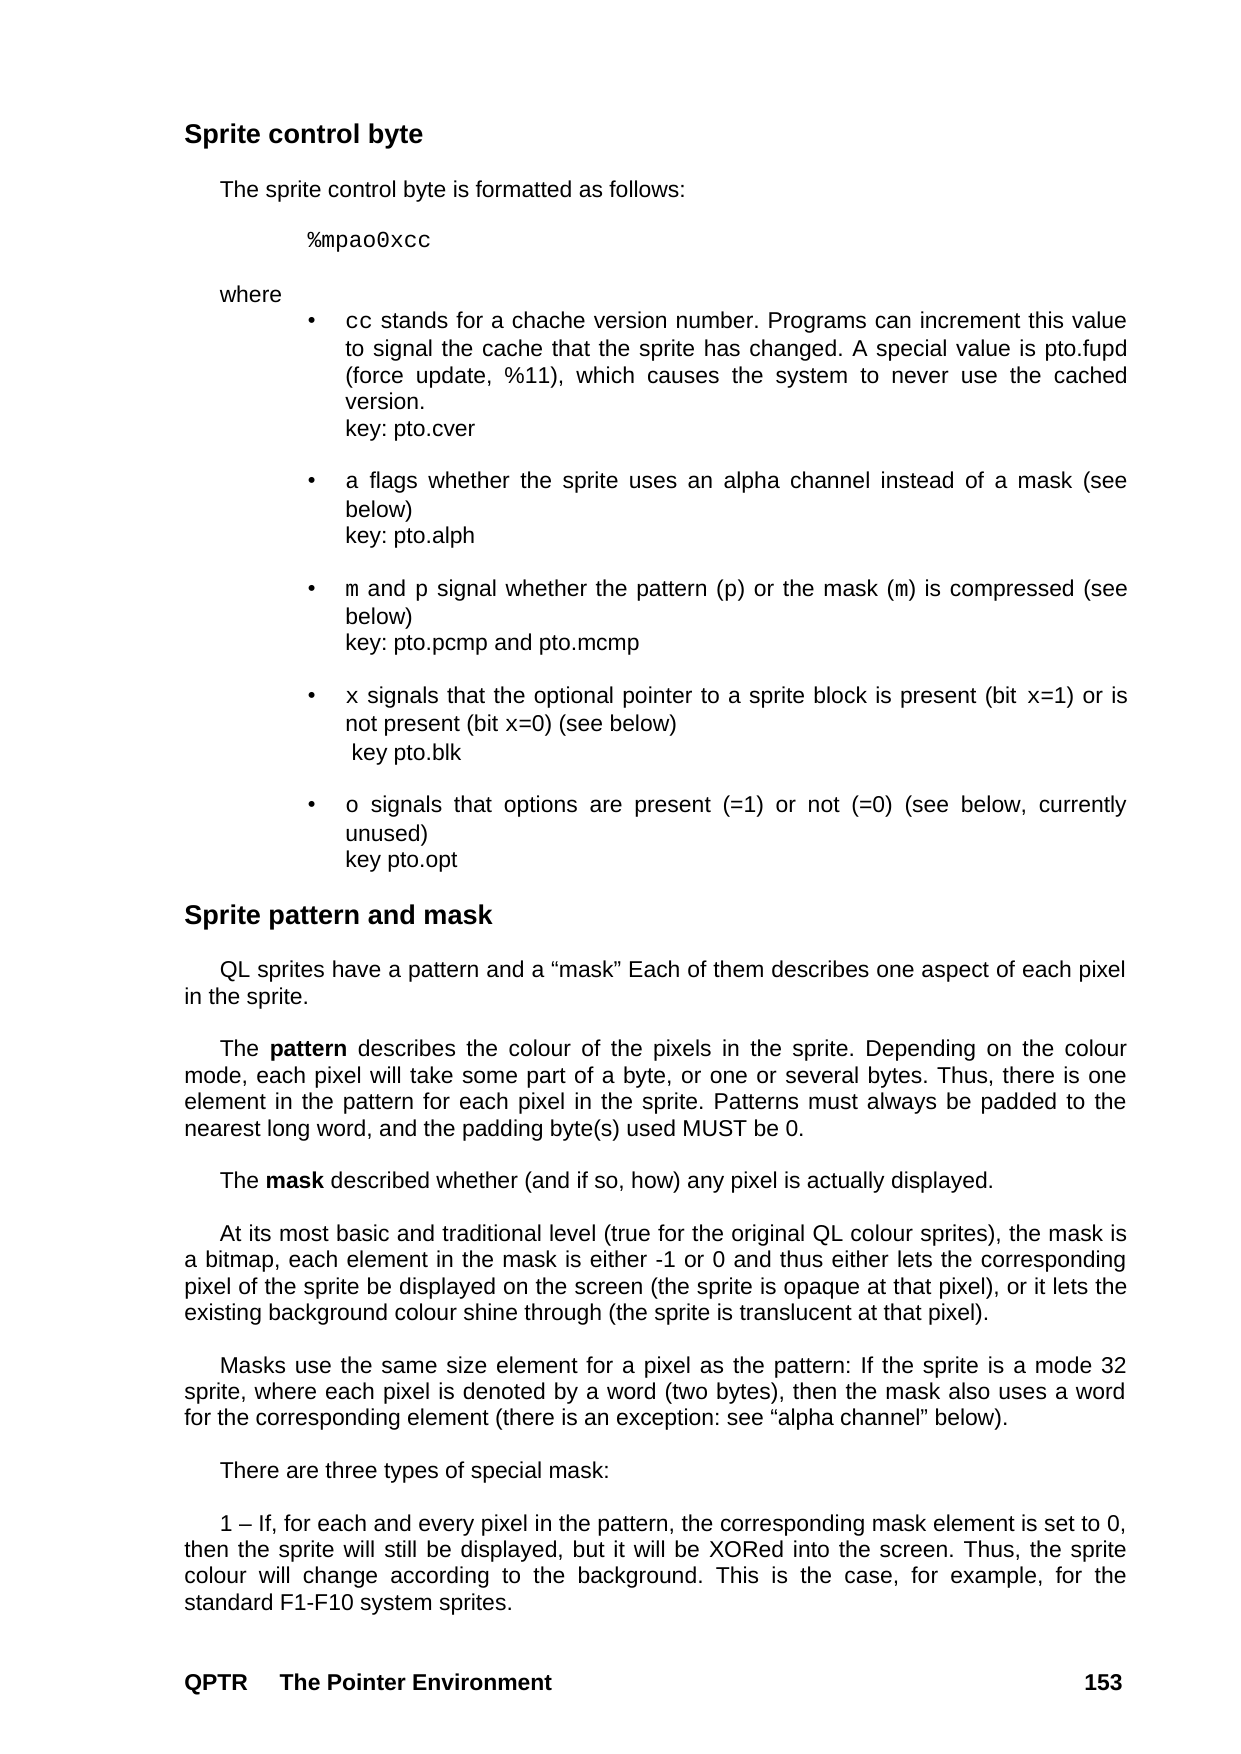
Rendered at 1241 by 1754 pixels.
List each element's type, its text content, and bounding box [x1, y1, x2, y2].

text At its most basic and traditional level (true for the original QL colour sprites), the mask is a bitmap, each element in the mask is either -1 or 0 and thus either lets the corresponding pixel of the sprite be displayed on the screen (the sprite is opaque at that pixel), or it lets the existing background colour shine through (the sprite is translucent at that pixel). [184, 1220, 1128, 1325]
text The sprite control byte is formatted as follows: [184, 176, 1128, 202]
subtitle Sprite pattern and mask [184, 899, 1128, 930]
list key pto.blk [308, 739, 1128, 765]
list a flags whether the sprite uses an alpha channel instead of a mask (see below) [308, 467, 1128, 522]
list x signals that the optional pointer to a sprite block is present (bit x=1) or is not present (bit x=0) (see below) [308, 682, 1128, 739]
text The mask described whether (and if so, how) any pixel is actually displayed. [184, 1167, 1128, 1193]
text 1 – If, for each and every pixel in the pattern, the corresponding mask element is set to 0, then the sprite will still be displayed, but it will be XORed into the screen. Thus, the sprite colour will change according to the background. This is the case, for example, for the standard F1-F10 system sprites. [184, 1510, 1128, 1615]
text QL sprites have a pattern and a “mask” Each of them describes one aspect of each pixel in the sprite. [184, 956, 1128, 1009]
list m and p signal whether the pattern (p) or the mask (m) is compressed (see below) [308, 574, 1128, 629]
list key pto.opt [308, 846, 1128, 872]
list key: pto.pcmp and pto.mcmp [308, 629, 1128, 656]
text %mpao0xcc [184, 228, 1128, 254]
text There are three types of special mask: [184, 1457, 1128, 1483]
list key: pto.alph [308, 522, 1128, 548]
list key: pto.cver [308, 414, 1128, 441]
text The pattern describes the colour of the pixels in the sprite. Depending on the colour mode, each pixel will take some part of a byte, or one or several bytes. Thus, there is one element in the pattern for each pixel in the sprite. Patterns must always be padded to the nearest long word, and the padding byte(s) used MUST be 0. [184, 1035, 1128, 1141]
text where [184, 281, 1128, 307]
list o signals that options are present (=1) or not (=0) (see below, currently unused) [308, 791, 1128, 846]
list cc stands for a chache version number. Programs can increment this value to signal the cache that the sprite has changed. A special value is pto.fupd (force update, %11), which causes the system to never use the cached version. [308, 307, 1128, 414]
subtitle Sprite control byte [184, 118, 1128, 149]
text Masks use the same size element for a pixel as the pattern: If the sprite is a mode 32 sprite, where each pixel is denoted by a word (two bytes), then the mask also uses a word for the corresponding element (there is an exception: see “alpha channel” below). [184, 1352, 1128, 1431]
